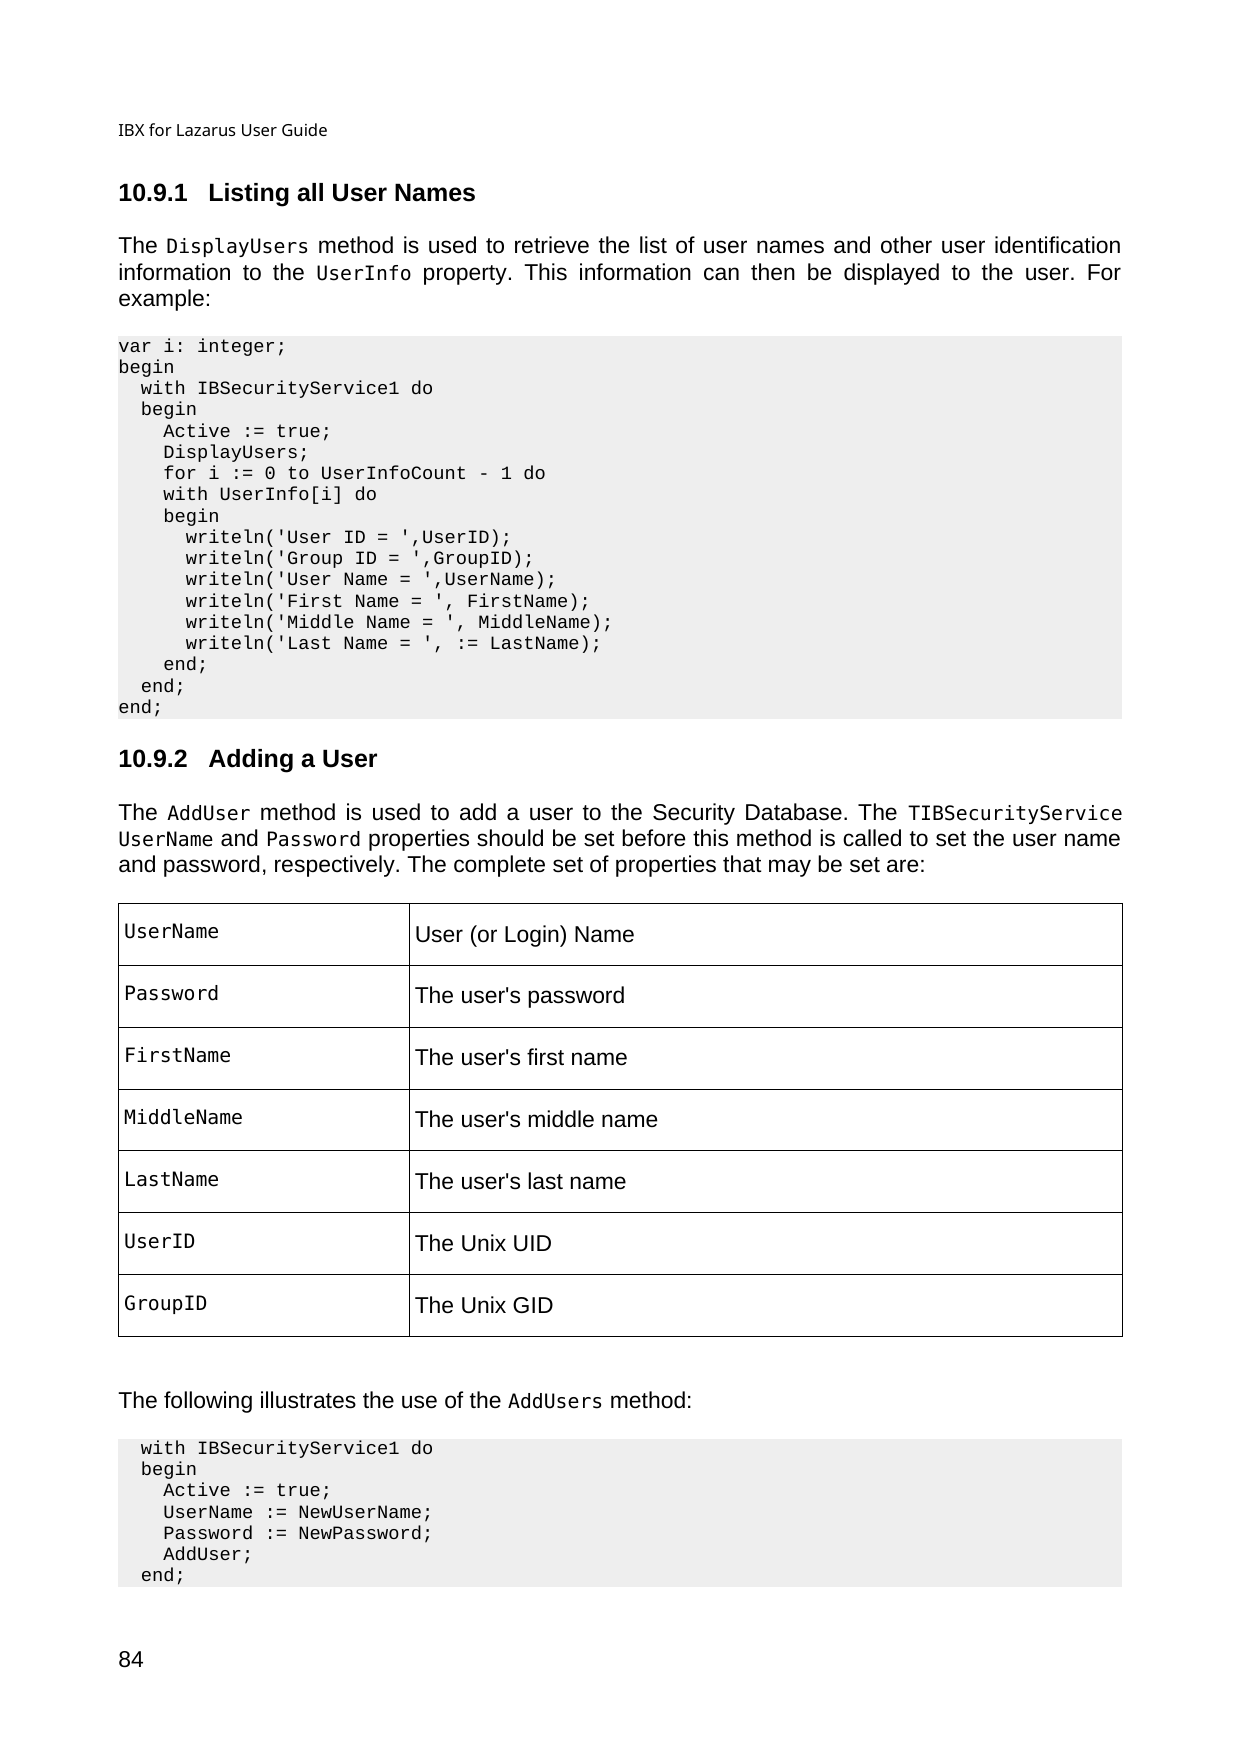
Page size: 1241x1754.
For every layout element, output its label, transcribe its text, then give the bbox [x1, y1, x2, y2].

table_cell LastName [119, 1151, 409, 1212]
text begin [118, 506, 1122, 528]
text Active := true; [118, 421, 1122, 443]
text AddUser; [118, 1545, 1122, 1566]
text writeln('Group ID = ',GroupID); [118, 549, 1122, 570]
table_cell FirstName [119, 1028, 409, 1088]
text Password := NewPassword; [118, 1524, 1122, 1545]
text begin [118, 400, 1122, 421]
text The following illustrates the use of the AddUsers method: [118, 1387, 1122, 1414]
text DisplayUsers; [118, 443, 1122, 464]
text Active := true; [118, 1481, 1122, 1502]
text writeln('First Name = ', FirstName); [118, 591, 1122, 613]
text end; [118, 676, 1122, 698]
table_header User (or Login) Name [410, 904, 1122, 965]
text begin [118, 358, 1122, 379]
table_cell MiddleName [119, 1090, 409, 1150]
text with IBSecurityService1 do [118, 379, 1122, 400]
text end; [118, 655, 1122, 676]
table_header UserName [119, 904, 409, 965]
text with UserInfo[i] do [118, 485, 1122, 506]
text The DisplayUsers method is used to retrieve the list of user names and other user identification information to the UserInfo property. This information can then be displayed to the user. For example: [118, 232, 1122, 311]
text writeln('Last Name = ', := LastName); [118, 634, 1122, 655]
text writeln('User ID = ',UserID); [118, 528, 1122, 549]
table_cell Password [119, 966, 409, 1027]
table_cell UserID [119, 1213, 409, 1274]
text writeln('User Name = ',UserName); [118, 570, 1122, 591]
text UserName := NewUserName; [118, 1502, 1122, 1524]
table_cell The Unix UID [410, 1213, 1122, 1274]
table_cell The Unix GID [410, 1275, 1122, 1336]
table_cell The user's password [410, 966, 1122, 1027]
table_cell The user's last name [410, 1151, 1122, 1212]
text end; [118, 698, 1122, 719]
text writeln('Middle Name = ', MiddleName); [118, 613, 1122, 634]
text var i: integer; [118, 336, 1122, 358]
text begin [118, 1460, 1122, 1481]
subtitle Listing all User Names [118, 178, 1122, 207]
text for i := 0 to UserInfoCount - 1 do [118, 464, 1122, 485]
table_cell GroupID [119, 1275, 409, 1336]
text with IBSecurityService1 do [118, 1439, 1122, 1460]
table_cell The user's first name [410, 1028, 1122, 1088]
table_cell The user's middle name [410, 1090, 1122, 1150]
subtitle Adding a User [118, 744, 1122, 773]
text The AddUser method is used to add a user to the Security Database. The TIBSecurityService UserName and Password properties should be set before this method is called to set the user name and password, respectively. The complete set of properties that may be set are: [118, 799, 1122, 878]
text end; [118, 1566, 1122, 1587]
